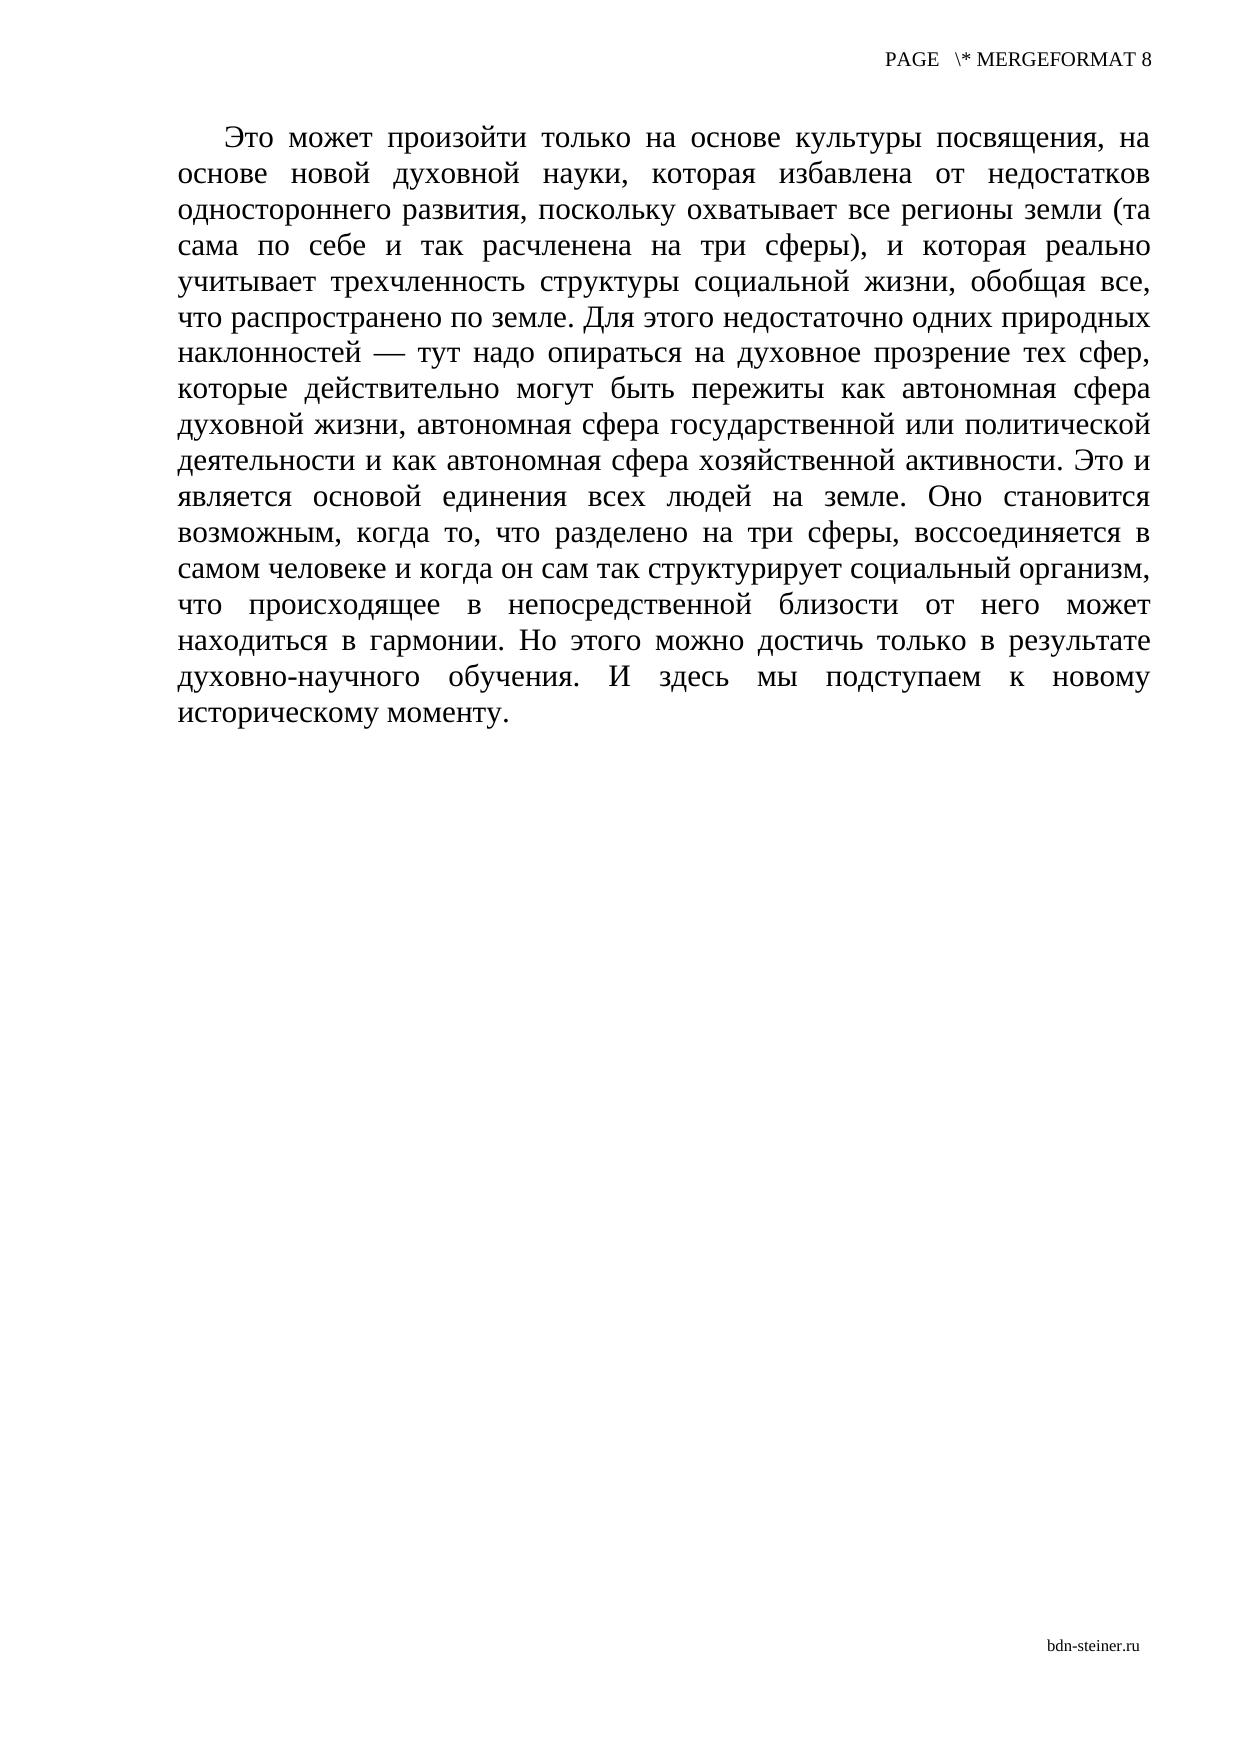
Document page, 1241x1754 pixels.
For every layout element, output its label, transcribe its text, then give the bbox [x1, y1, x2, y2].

text Это может произойти только на основе культуры посвящения, на основе новой духовной науки, которая избавлена от недостатков одностороннего развития, поскольку охватывает все регионы земли (та сама по себе и так расчленена на три сферы), и которая реально учитывает трехчленность структуры социальной жизни, обобщая все, что распространено по земле. Для этого недостаточно одних природных наклонностей — тут надо опираться на духовное прозрение тех сфер, которые действительно могут быть пережиты как автономная сфера духовной жизни, автономная сфера государственной или политической деятельности и как автономная сфера хозяйственной активности. Это и является основой единения всех людей на земле. Оно становится возможным, когда то, что разделено на три сферы, воссоединяется в самом человеке и когда он сам так структурирует социальный организм, что происходящее в непосредственной близости от него может находиться в гармонии. Но этого можно достичь только в результате духовно-научного обучения. И здесь мы подступаем к новому историческому моменту. [177, 118, 1152, 729]
